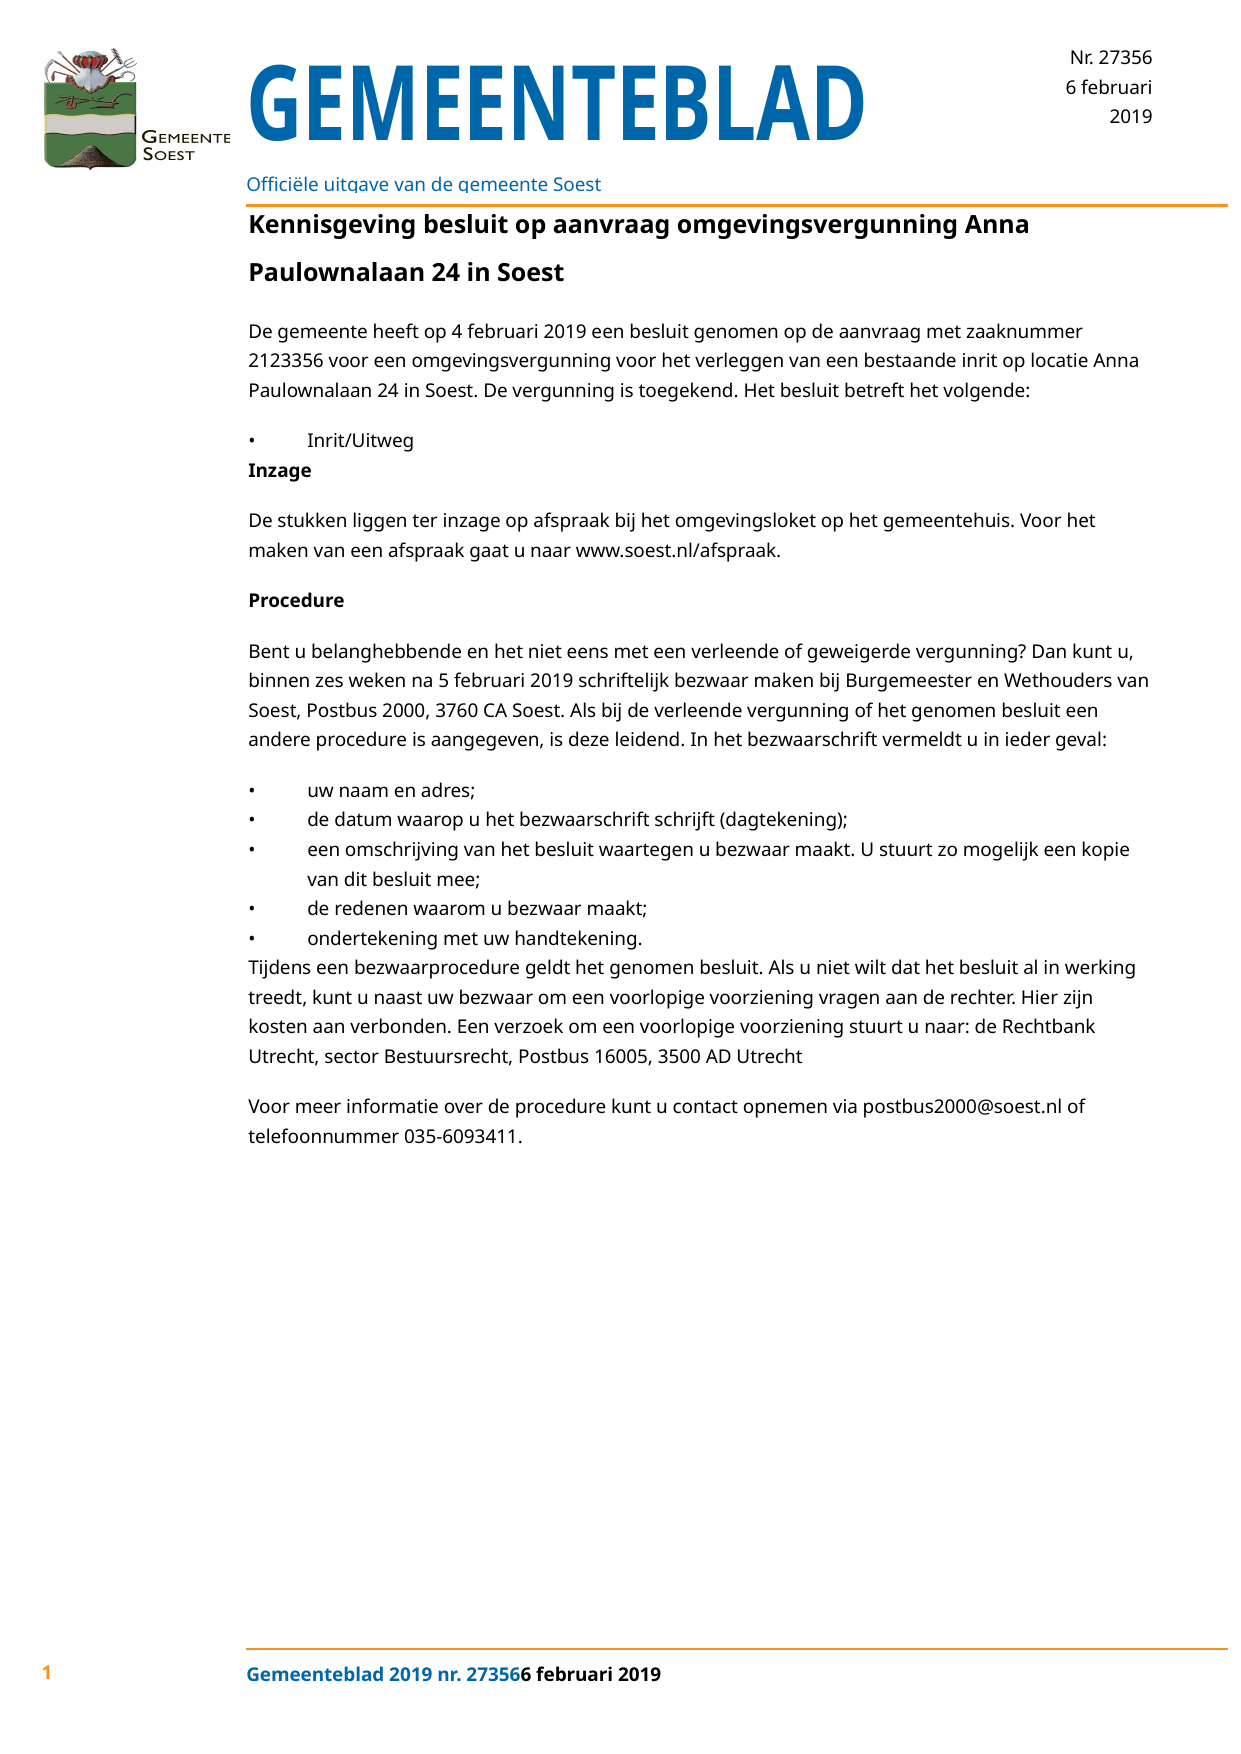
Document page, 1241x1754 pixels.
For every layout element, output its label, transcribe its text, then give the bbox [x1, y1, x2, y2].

list uw naam en adres; [248, 777, 1152, 803]
text Tijdens een bezwaarprocedure geldt het genomen besluit. Als u niet wilt dat het besluit al in werking treedt, kunt u naast uw bezwaar om een voorlopige voorziening vragen aan de rechter. Hier zijn kosten aan verbonden. Een verzoek om een voorlopige voorziening stuurt u naar: de Rechtbank Utrecht, sector Bestuursrecht, Postbus 16005, 3500 AD Utrecht [248, 954, 1152, 1069]
text Kennisgeving besluit op aanvraag omgevingsvergunning Anna Paulownalaan 24 in Soest [248, 207, 1152, 288]
list ondertekening met uw handtekening. [248, 925, 1152, 951]
text De gemeente heeft op 4 februari 2019 een besluit genomen op de aanvraag met zaaknummer 2123356 voor een omgevingsvergunning voor het verleggen van een bestaande inrit op locatie Anna Paulownalaan 24 in Soest. De vergunning is toegekend. Het besluit betreft het volgende: [248, 318, 1152, 403]
picture [41, 47, 231, 172]
text Inzage [248, 457, 1152, 483]
list de redenen waarom u bezwaar maakt; [248, 895, 1152, 921]
list een omschrijving van het besluit waartegen u bezwaar maakt. U stuurt zo mogelijk een kopie van dit besluit mee; [248, 836, 1152, 892]
list Inrit/Uitweg [248, 427, 1152, 453]
text De stukken liggen ter inzage op afspraak bij het omgevingsloket op het gemeentehuis. Voor het maken van een afspraak gaat u naar www.soest.nl/afspraak. [248, 507, 1152, 563]
text Procedure [248, 587, 1152, 613]
list de datum waarop u het bezwaarschrift schrijft (dagtekening); [248, 807, 1152, 832]
text Voor meer informatie over de procedure kunt u contact opnemen via postbus2000@soest.nl of telefoonnummer 035-6093411. [248, 1094, 1152, 1149]
text Bent u belanghebbende en het niet eens met een verleende of geweigerde vergunning? Dan kunt u, binnen zes weken na 5 februari 2019 schriftelijk bezwaar maken bij Burgemeester en Wethouders van Soest, Postbus 2000, 3760 CA Soest. Als bij de verleende vergunning of het genomen besluit een andere procedure is aangegeven, is deze leidend. In het bezwaarschrift vermeldt u in ieder geval: [248, 638, 1152, 752]
